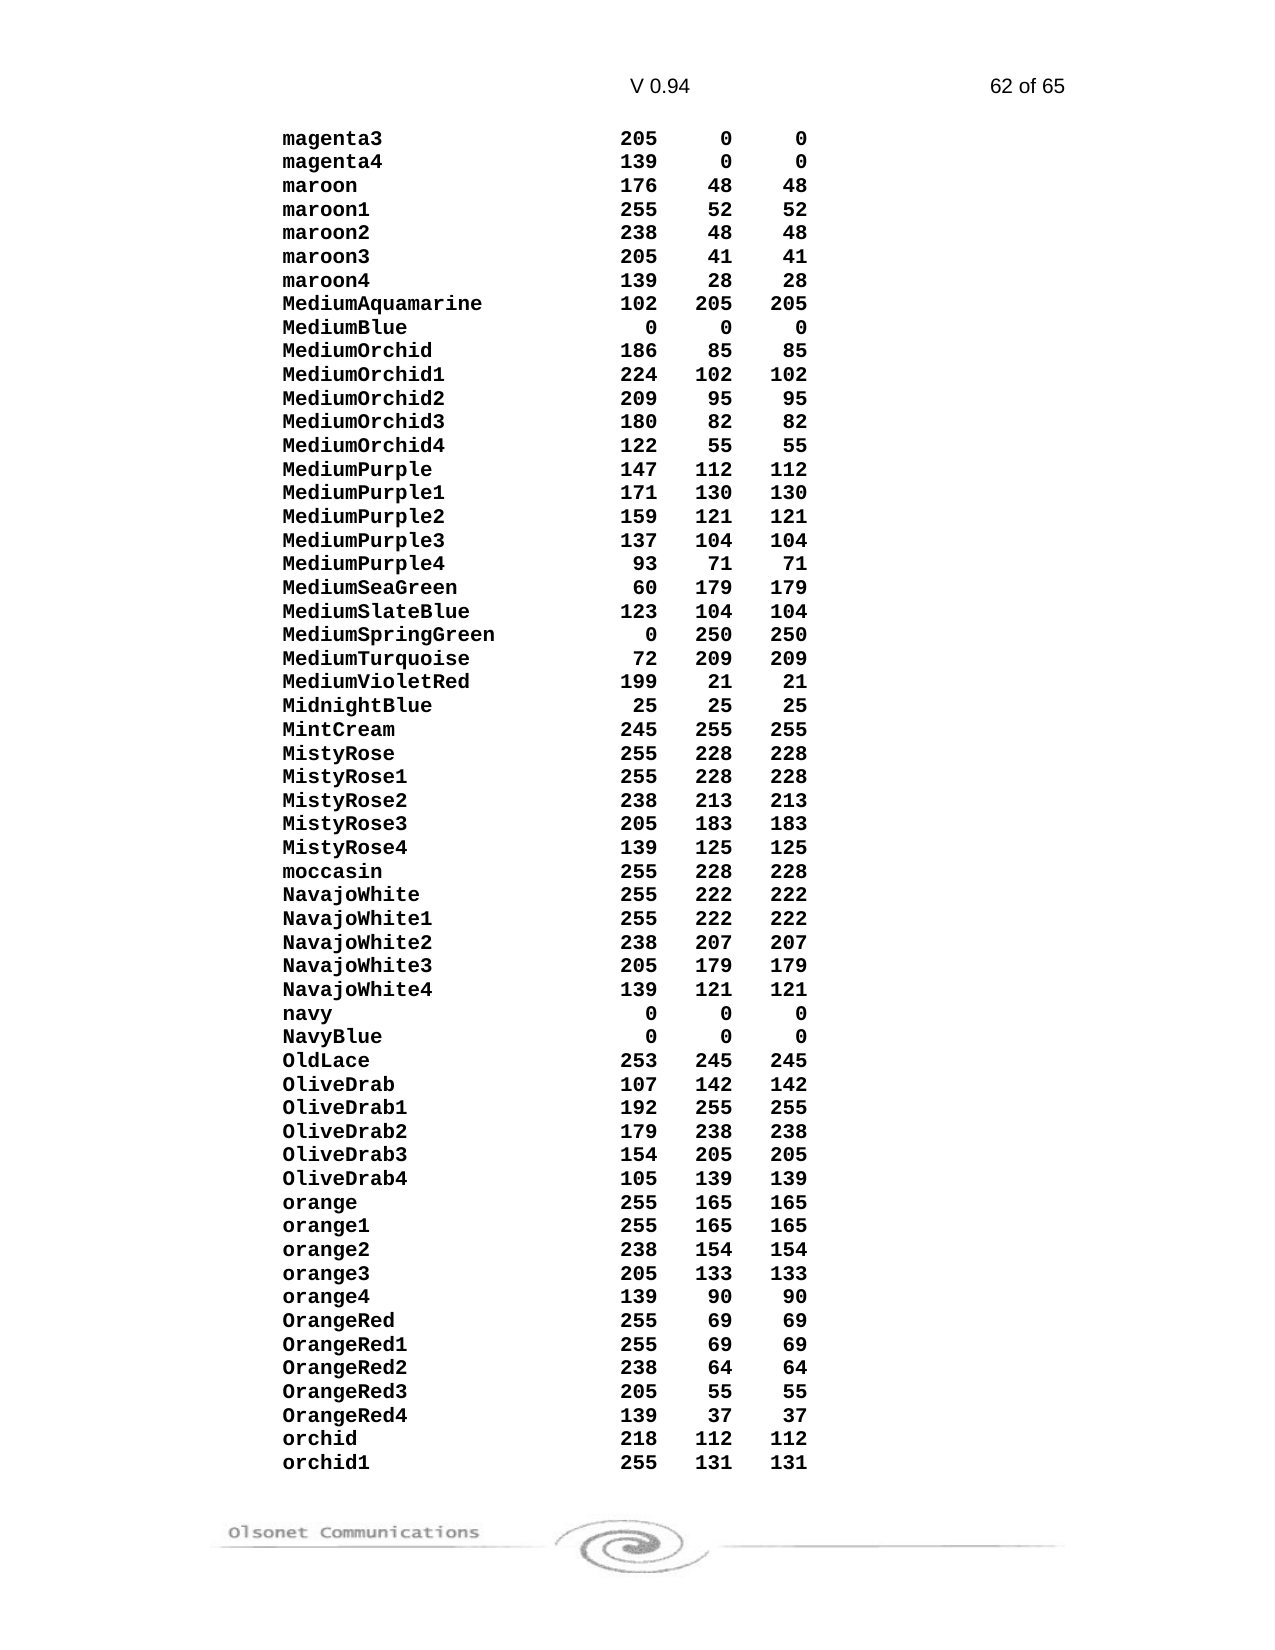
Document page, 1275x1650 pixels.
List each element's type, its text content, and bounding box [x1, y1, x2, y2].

text OldLace 253 245 245 [282, 1050, 1065, 1073]
text OliveDrab3 154 205 205 [282, 1144, 1065, 1168]
text maroon4 139 28 28 [282, 269, 1065, 293]
text maroon 176 48 48 [282, 175, 1065, 199]
text OrangeRed1 255 69 69 [282, 1334, 1065, 1357]
text orange3 205 133 133 [282, 1263, 1065, 1286]
text MediumPurple1 171 130 130 [282, 482, 1065, 506]
text NavyBlue 0 0 0 [282, 1026, 1065, 1050]
text orange4 139 90 90 [282, 1286, 1065, 1310]
text OrangeRed2 238 64 64 [282, 1357, 1065, 1381]
text MistyRose3 205 183 183 [282, 813, 1065, 837]
text MediumBlue 0 0 0 [282, 317, 1065, 341]
text MistyRose2 238 213 213 [282, 790, 1065, 813]
text MediumVioletRed 199 21 21 [282, 672, 1065, 695]
text OliveDrab 107 142 142 [282, 1073, 1065, 1097]
text MistyRose 255 228 228 [282, 742, 1065, 766]
text MintCream 245 255 255 [282, 719, 1065, 742]
text orchid1 255 131 131 [282, 1452, 1065, 1476]
text OrangeRed4 139 37 37 [282, 1404, 1065, 1428]
text OrangeRed 255 69 69 [282, 1310, 1065, 1334]
text magenta4 139 0 0 [282, 151, 1065, 175]
text orange1 255 165 165 [282, 1215, 1065, 1239]
text NavajoWhite3 205 179 179 [282, 955, 1065, 979]
text NavajoWhite2 238 207 207 [282, 932, 1065, 955]
text magenta3 205 0 0 [282, 128, 1065, 151]
text MediumSpringGreen 0 250 250 [282, 624, 1065, 648]
text MediumTurquoise 72 209 209 [282, 648, 1065, 672]
text MediumSlateBlue 123 104 104 [282, 601, 1065, 624]
text orange2 238 154 154 [282, 1239, 1065, 1263]
text OliveDrab4 105 139 139 [282, 1168, 1065, 1192]
text NavajoWhite 255 222 222 [282, 884, 1065, 908]
text MediumOrchid2 209 95 95 [282, 388, 1065, 411]
text navy 0 0 0 [282, 1003, 1065, 1026]
text MediumPurple 147 112 112 [282, 459, 1065, 482]
text MediumPurple2 159 121 121 [282, 506, 1065, 530]
text NavajoWhite4 139 121 121 [282, 979, 1065, 1003]
text MediumPurple3 137 104 104 [282, 530, 1065, 553]
text orange 255 165 165 [282, 1192, 1065, 1215]
text OliveDrab1 192 255 255 [282, 1097, 1065, 1121]
text maroon1 255 52 52 [282, 199, 1065, 222]
text maroon2 238 48 48 [282, 222, 1065, 246]
text MidnightBlue 25 25 25 [282, 695, 1065, 719]
text MediumAquamarine 102 205 205 [282, 293, 1065, 317]
picture [210, 1504, 1065, 1596]
text orchid 218 112 112 [282, 1428, 1065, 1452]
text MediumSeaGreen 60 179 179 [282, 577, 1065, 601]
text MediumOrchid 186 85 85 [282, 341, 1065, 364]
text MistyRose4 139 125 125 [282, 837, 1065, 861]
text OrangeRed3 205 55 55 [282, 1381, 1065, 1404]
text MediumPurple4 93 71 71 [282, 553, 1065, 577]
text maroon3 205 41 41 [282, 246, 1065, 269]
text MediumOrchid4 122 55 55 [282, 435, 1065, 459]
text OliveDrab2 179 238 238 [282, 1121, 1065, 1144]
text MistyRose1 255 228 228 [282, 766, 1065, 790]
text MediumOrchid1 224 102 102 [282, 364, 1065, 388]
text NavajoWhite1 255 222 222 [282, 908, 1065, 932]
text moccasin 255 228 228 [282, 861, 1065, 884]
text MediumOrchid3 180 82 82 [282, 411, 1065, 435]
